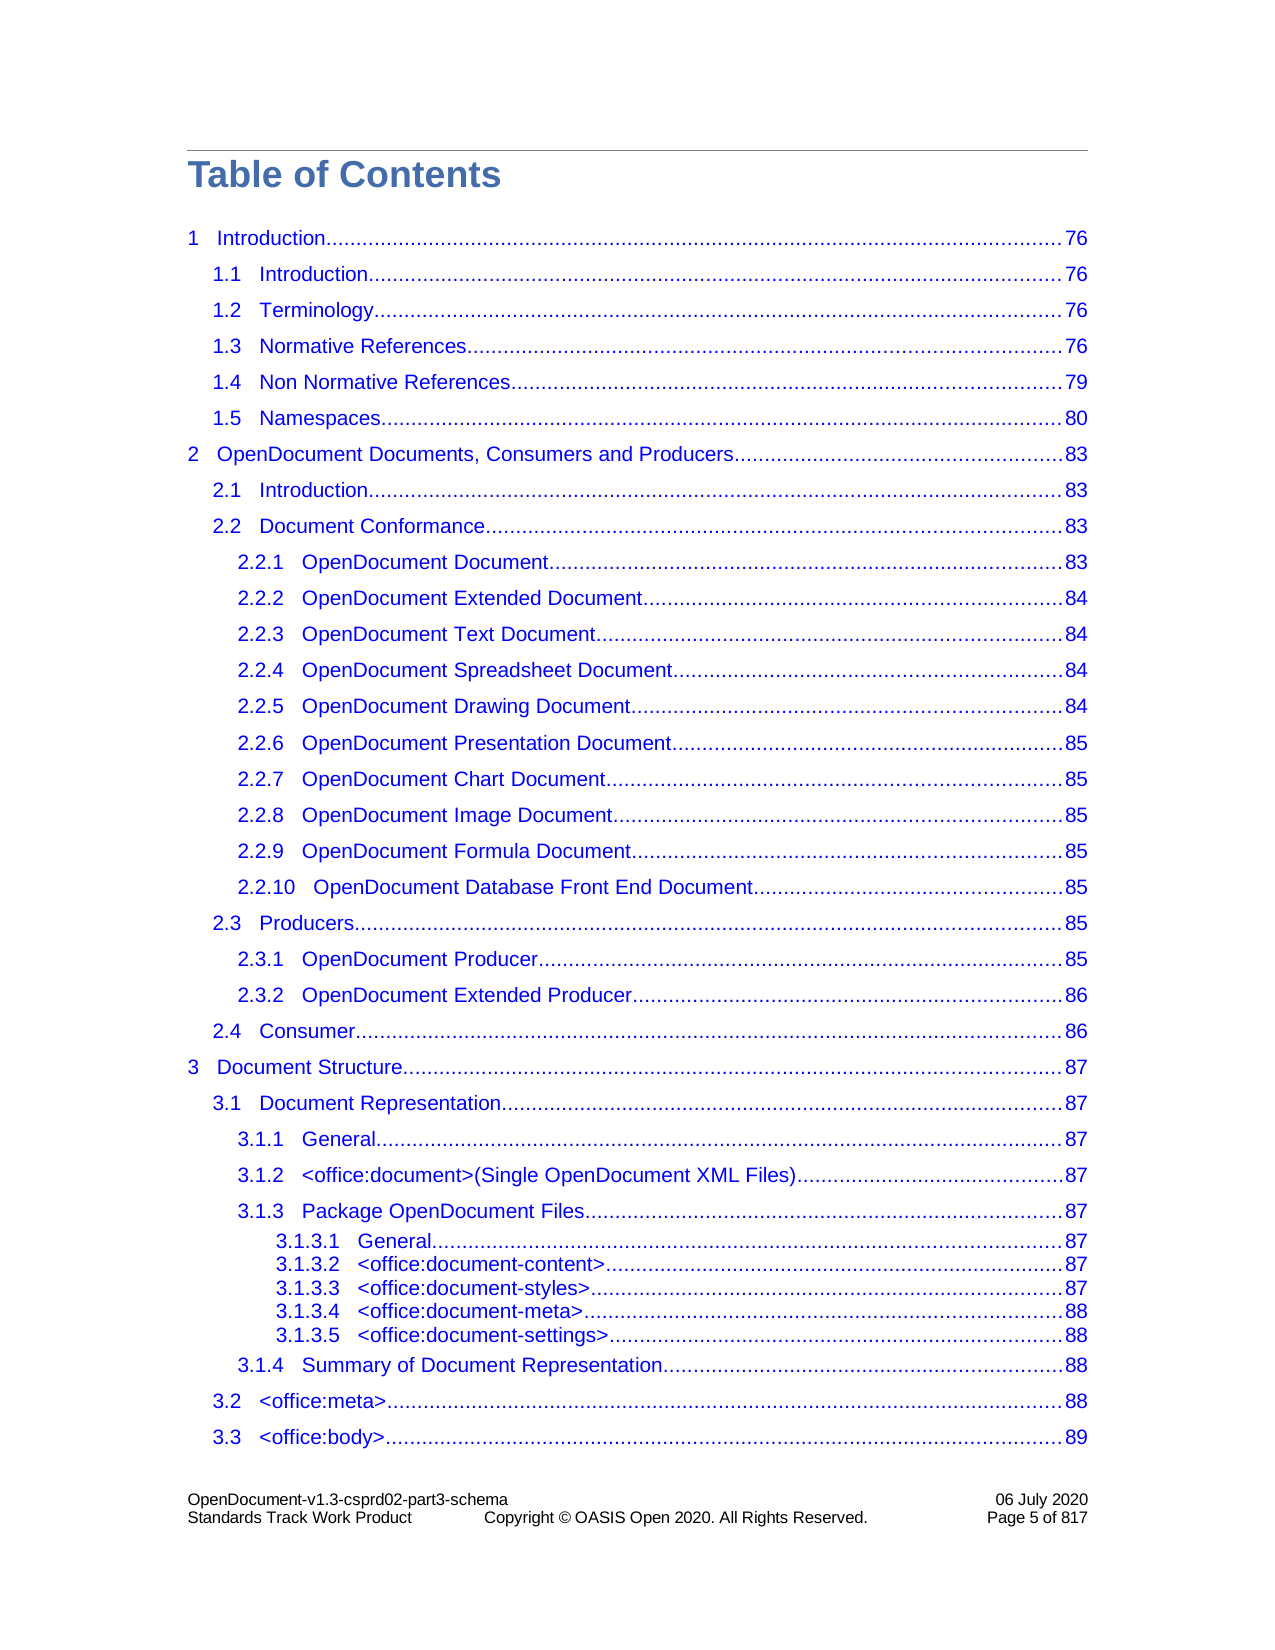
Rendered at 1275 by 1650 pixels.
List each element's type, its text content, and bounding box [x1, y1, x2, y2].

text 2.2.6 OpenDocument Presentation Document 85 [237, 731, 1088, 754]
text 2.2.5 OpenDocument Drawing Document 84 [237, 695, 1088, 718]
text 2.2.9 OpenDocument Formula Document 85 [237, 839, 1088, 863]
text 1.4 Non Normative References 79 [212, 371, 1088, 394]
text 2.2.2 OpenDocument Extended Document 84 [237, 587, 1088, 610]
text 2.2.10 OpenDocument Database Front End Document 85 [237, 875, 1088, 899]
text 2.2.1 OpenDocument Document 83 [237, 551, 1088, 574]
text 3.1.4 Summary of Document Representation 88 [237, 1353, 1088, 1377]
text 2.4 Consumer 86 [212, 1019, 1088, 1043]
text 2.2.3 OpenDocument Text Document 84 [237, 623, 1088, 646]
text 1 Introduction 76 [187, 226, 1088, 250]
text 3.2 <office:meta> 88 [212, 1389, 1088, 1413]
text 2.3 Producers 85 [212, 911, 1088, 935]
text 3.3 <office:body> 89 [212, 1425, 1088, 1449]
text 2.3.1 OpenDocument Producer 85 [237, 947, 1088, 971]
text 1.5 Namespaces 80 [212, 407, 1088, 430]
text 3.1.3.2 <office:document-content> 87 [276, 1253, 1088, 1276]
title Table of Contents [187, 151, 1088, 195]
text 2.2.4 OpenDocument Spreadsheet Document 84 [237, 659, 1088, 682]
text 1.2 Terminology 76 [212, 298, 1088, 322]
text 3.1.3 Package OpenDocument Files 87 [237, 1199, 1088, 1223]
text 3.1.1 General 87 [237, 1127, 1088, 1151]
text 3.1 Document Representation 87 [212, 1091, 1088, 1115]
text 2.3.2 OpenDocument Extended Producer 86 [237, 983, 1088, 1007]
text 3 Document Structure 87 [187, 1055, 1088, 1079]
text 3.1.3.1 General 87 [276, 1229, 1088, 1253]
text 3.1.3.3 <office:document-styles> 87 [276, 1276, 1088, 1300]
text 2 OpenDocument Documents, Consumers and Producers 83 [187, 443, 1088, 466]
text 3.1.3.5 <office:document-settings> 88 [276, 1323, 1088, 1347]
text 2.2.8 OpenDocument Image Document 85 [237, 803, 1088, 827]
text 2.1 Introduction 83 [212, 479, 1088, 502]
text 2.2 Document Conformance 83 [212, 515, 1088, 538]
text 1.1 Introduction 76 [212, 262, 1088, 286]
text 3.1.2 <office:document>(Single OpenDocument XML Files) 87 [237, 1163, 1088, 1187]
text 3.1.3.4 <office:document-meta> 88 [276, 1300, 1088, 1323]
text 2.2.7 OpenDocument Chart Document 85 [237, 767, 1088, 791]
text 1.3 Normative References 76 [212, 334, 1088, 358]
